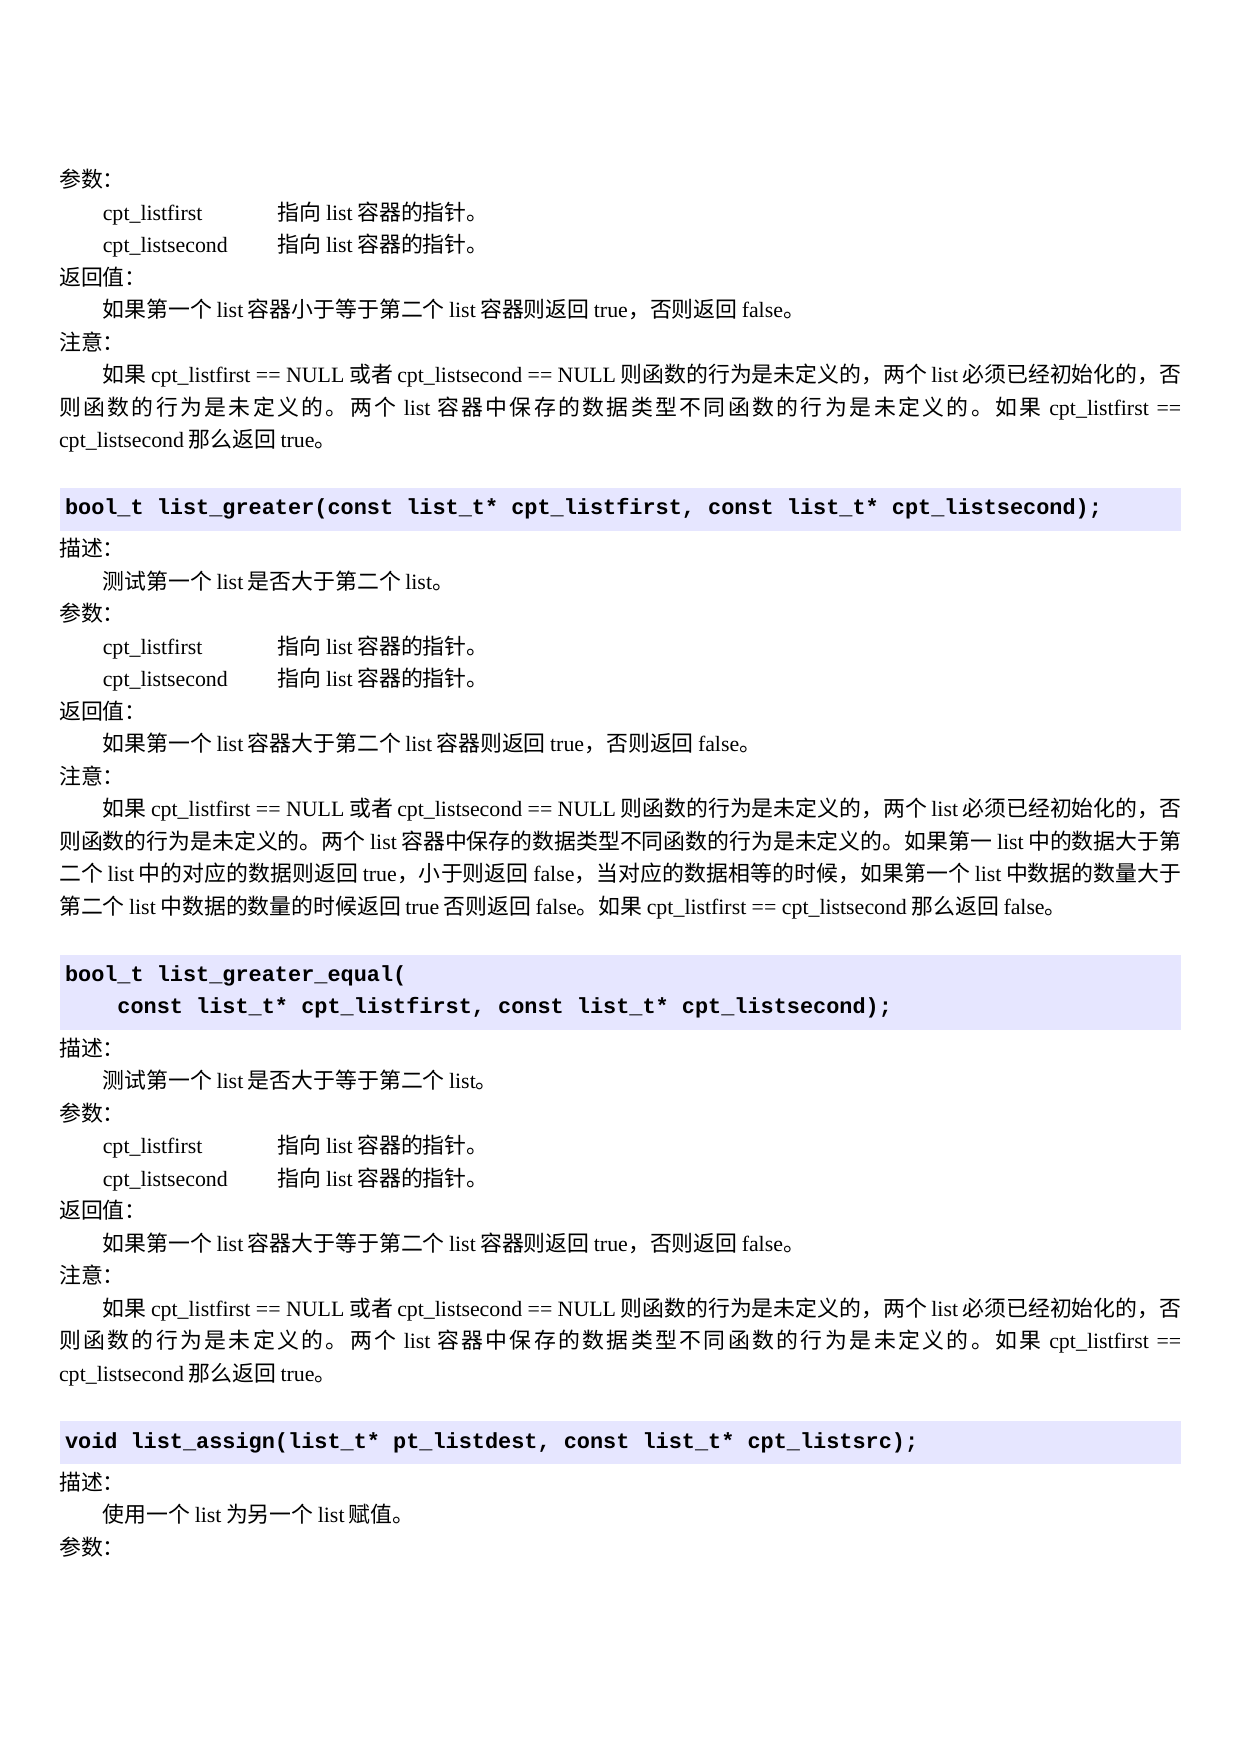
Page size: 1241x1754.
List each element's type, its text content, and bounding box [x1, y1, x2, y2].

text 返回值： [59, 1193, 1181, 1225]
text 如果第一个list容器大于第二个list容器则返回true，否则返回false。 [59, 726, 1181, 758]
text cpt_listfirst 指向list容器的指针。 [59, 194, 1181, 227]
text 注意： [59, 1258, 1181, 1290]
table_header bool_t list_greater(const list_t* cpt_listfirst, const list_t* cpt_listsecond); [60, 488, 1181, 531]
text 参数： [59, 596, 1181, 628]
text 测试第一个list是否大于第二个list。 [59, 563, 1181, 596]
text 返回值： [59, 693, 1181, 726]
text 注意： [59, 758, 1181, 791]
text 如果cpt_listfirst == NULL或者cpt_listsecond == NULL则函数的行为是未定义的，两个list必须已经初始化的，否则函数的行为是未定义的。两个list容器中保存的数据类型不同函数的行为是未定义的。如果cpt_listfirst == cpt_listsecond那么返回true。 [59, 1290, 1181, 1388]
text 描述： [59, 532, 1181, 563]
text 如果第一个list容器小于等于第二个list容器则返回true，否则返回false。 [59, 292, 1181, 324]
text cpt_listsecond 指向list容器的指针。 [59, 661, 1181, 693]
text 测试第一个list是否大于等于第二个list。 [59, 1063, 1181, 1095]
text 使用一个list为另一个list赋值。 [59, 1497, 1181, 1529]
text 返回值： [59, 259, 1181, 292]
text 如果cpt_listfirst == NULL或者cpt_listsecond == NULL则函数的行为是未定义的，两个list必须已经初始化的，否则函数的行为是未定义的。两个list容器中保存的数据类型不同函数的行为是未定义的。如果cpt_listfirst == cpt_listsecond那么返回true。 [59, 357, 1181, 454]
text 注意： [59, 324, 1181, 357]
text cpt_listsecond 指向list容器的指针。 [59, 1160, 1181, 1193]
text 描述： [59, 1031, 1181, 1063]
text cpt_listfirst 指向list容器的指针。 [59, 1128, 1181, 1160]
text 参数： [59, 162, 1181, 194]
text 如果第一个list容器大于等于第二个list容器则返回true，否则返回false。 [59, 1225, 1181, 1258]
table_header void list_assign(list_t* pt_listdest, const list_t* cpt_listsrc); [60, 1421, 1181, 1464]
table_header bool_t list_greater_equal( const list_t* cpt_listfirst, const list_t* cpt_listsecond); [60, 955, 1181, 1030]
text cpt_listfirst 指向list容器的指针。 [59, 628, 1181, 661]
text 参数： [59, 1529, 1181, 1562]
text 如果cpt_listfirst == NULL或者cpt_listsecond == NULL则函数的行为是未定义的，两个list必须已经初始化的，否则函数的行为是未定义的。两个list容器中保存的数据类型不同函数的行为是未定义的。如果第一list中的数据大于第二个list中的对应的数据则返回true，小于则返回false，当对应的数据相等的时候，如果第一个list中数据的数量大于第二个list中数据的数量的时候返回true否则返回false。如果cpt_listfirst == cpt_listsecond那么返回false。 [59, 791, 1181, 921]
text 参数： [59, 1095, 1181, 1128]
text 描述： [59, 1465, 1181, 1497]
text cpt_listsecond 指向list容器的指针。 [59, 227, 1181, 259]
